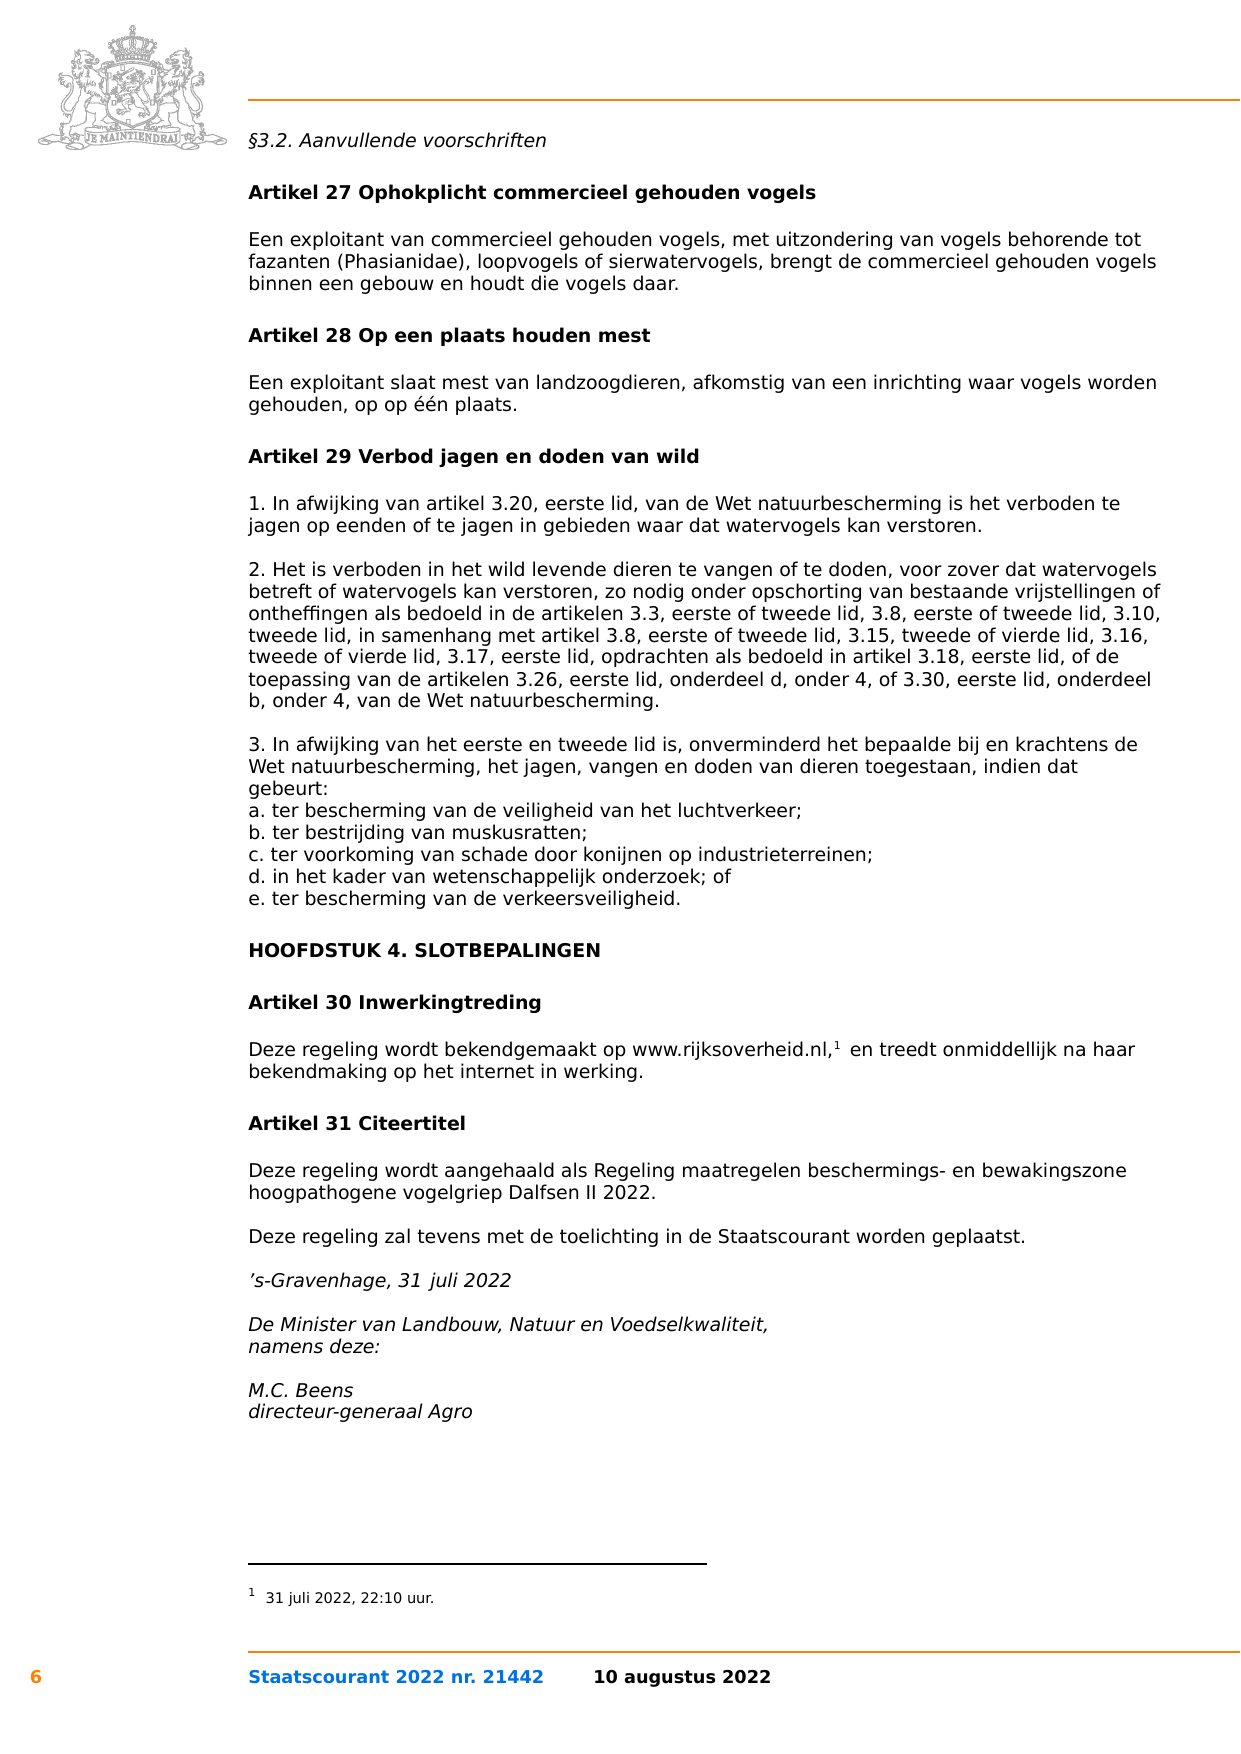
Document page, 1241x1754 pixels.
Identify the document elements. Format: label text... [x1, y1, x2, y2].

text Deze regeling zal tevens met de toelichting in de Staatscourant worden geplaatst. [248, 1226, 1163, 1248]
text Deze regeling wordt aangehaald als Regeling maatregelen beschermings- en bewakingszone hoogpathogene vogelgriep Dalfsen II 2022. [248, 1160, 1163, 1204]
text 31 juli 2022, 22:10 uur. [248, 1586, 1163, 1608]
picture [38, 25, 227, 150]
text b. ter bestrijding van muskusratten; [248, 822, 1163, 844]
subtitle Artikel 29 Verbod jagen en doden van wild [248, 446, 1163, 468]
subtitle Artikel 31 Citeertitel [248, 1113, 1163, 1135]
subtitle Artikel 28 Op een plaats houden mest [248, 325, 1163, 347]
text Een exploitant slaat mest van landzoogdieren, afkomstig van een inrichting waar vogels worden gehouden, op op één plaats. [248, 372, 1163, 416]
subtitle HOOFDSTUK 4. SLOTBEPALINGEN [248, 940, 1163, 962]
subtitle §3.2. Aanvullende voorschriften [248, 130, 1163, 152]
text e. ter bescherming van de verkeersveiligheid. [248, 888, 1163, 910]
text Deze regeling wordt bekendgemaakt op www.rijksoverheid.nl, en treedt onmiddellijk na haar bekendmaking op het internet in werking. [248, 1039, 1163, 1083]
text a. ter bescherming van de veiligheid van het luchtverkeer; [248, 800, 1163, 822]
text Een exploitant van commercieel gehouden vogels, met uitzondering van vogels behorende tot fazanten (Phasianidae), loopvogels of sierwatervogels, brengt de commercieel gehouden vogels binnen een gebouw en houdt die vogels daar. [248, 229, 1163, 295]
subtitle Artikel 30 Inwerkingtreding [248, 992, 1163, 1014]
text 1. In afwijking van artikel 3.20, eerste lid, van de Wet natuurbescherming is het verboden te jagen op eenden of te jagen in gebieden waar dat watervogels kan verstoren. [248, 493, 1163, 537]
text 2. Het is verboden in het wild levende dieren te vangen of te doden, voor zover dat watervogels betreft of watervogels kan verstoren, zo nodig onder opschorting van bestaande vrijstellingen of ontheffingen als bedoeld in de artikelen 3.3, eerste of tweede lid, 3.8, eerste of tweede lid, 3.10, tweede lid, in samenhang met artikel 3.8, eerste of tweede lid, 3.15, tweede of vierde lid, 3.16, tweede of vierde lid, 3.17, eerste lid, opdrachten als bedoeld in artikel 3.18, eerste lid, of de toepassing van de artikelen 3.26, eerste lid, onderdeel d, onder 4, of 3.30, eerste lid, onderdeel b, onder 4, van de Wet natuurbescherming. [248, 558, 1163, 712]
text 3. In afwijking van het eerste en tweede lid is, onverminderd het bepaalde bij en krachtens de Wet natuurbescherming, het jagen, vangen en doden van dieren toegestaan, indien dat gebeurt: [248, 734, 1163, 800]
subtitle Artikel 27 Ophokplicht commercieel gehouden vogels [248, 182, 1163, 204]
text d. in het kader van wetenschappelijk onderzoek; of [248, 866, 1163, 888]
text ’s-Gravenhage, 31 juli 2022 [248, 1270, 1163, 1292]
text c. ter voorkoming van schade door konijnen op industrieterreinen; [248, 844, 1163, 866]
text De Minister van Landbouw, Natuur en Voedselkwaliteit, namens deze: M.C. Beens directeur-generaal Agro [248, 1313, 1163, 1423]
